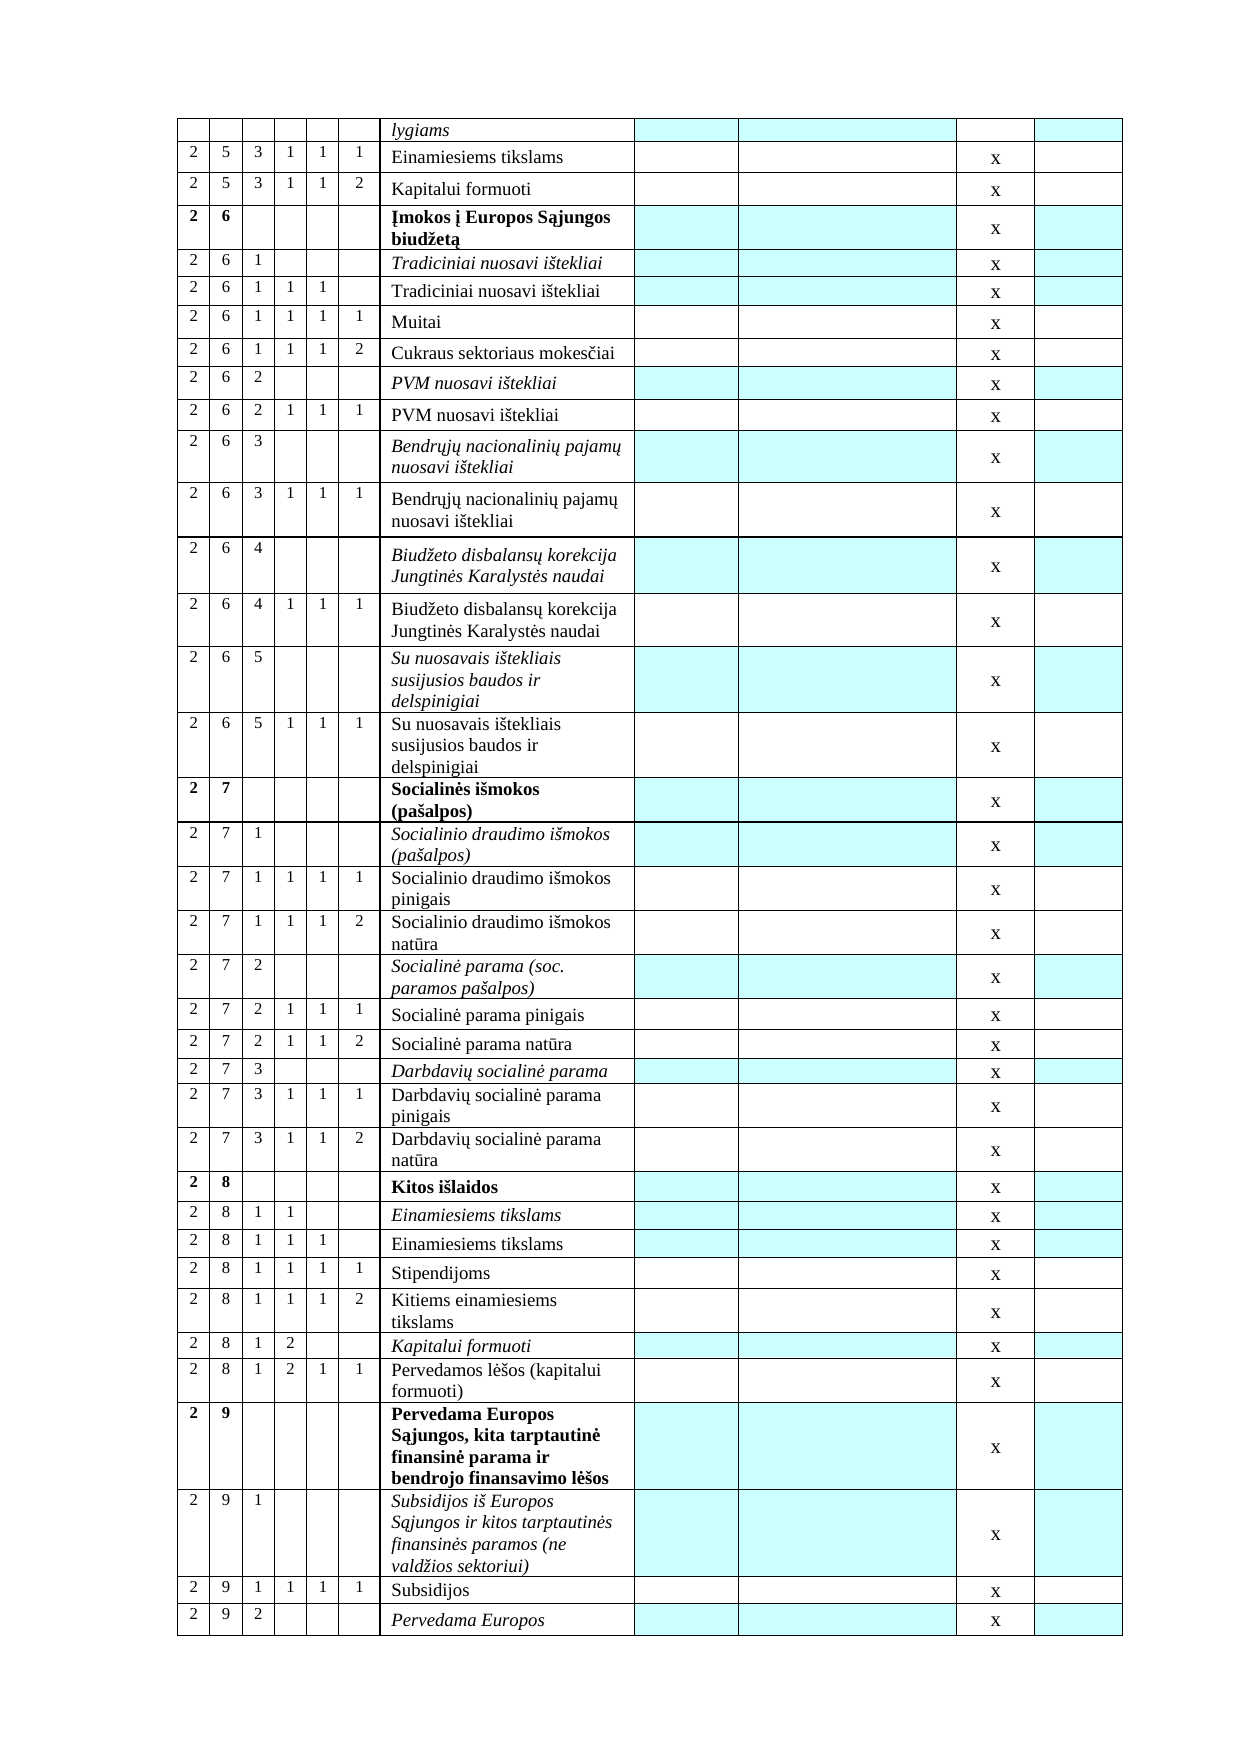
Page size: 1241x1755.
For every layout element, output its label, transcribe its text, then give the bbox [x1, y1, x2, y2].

table_cell [1035, 483, 1122, 536]
table_cell [307, 647, 338, 712]
table_cell Bendrųjų nacionalinių pajamų nuosavi ištekliai [381, 431, 634, 482]
table_cell [243, 778, 274, 821]
table_cell [275, 431, 306, 482]
table_cell [635, 1490, 738, 1576]
table_cell 5 [210, 142, 242, 172]
table_cell 8 [210, 1258, 242, 1288]
table_cell [307, 1333, 338, 1357]
table_cell Darbdavių socialinė parama natūra [381, 1128, 634, 1171]
table_cell 5 [243, 647, 274, 712]
table_cell 1 [275, 1577, 306, 1603]
table_cell x [957, 142, 1034, 172]
table_cell 3 [243, 1059, 274, 1083]
table_cell [178, 119, 209, 141]
table_cell 1 [307, 1230, 338, 1257]
table_cell x [957, 867, 1034, 910]
table_cell 2 [339, 1030, 379, 1057]
table_cell 4 [243, 538, 274, 593]
table_cell [339, 1604, 379, 1635]
table_cell [1035, 538, 1122, 593]
table_cell [635, 1230, 738, 1257]
table_cell x [957, 277, 1034, 305]
table_cell 2 [243, 1030, 274, 1057]
table_cell 6 [210, 713, 242, 777]
table_cell 1 [339, 142, 379, 172]
table_cell Kitiems einamiesiems tikslams [381, 1289, 634, 1332]
table_cell 2 [178, 911, 209, 954]
table_cell 1 [275, 277, 306, 305]
table_cell 1 [307, 1084, 338, 1127]
table_cell [1035, 173, 1122, 205]
table_cell [1035, 400, 1122, 430]
table_cell [635, 1289, 738, 1332]
table_cell 1 [275, 1084, 306, 1127]
table_cell [307, 955, 338, 998]
table_cell [307, 119, 338, 141]
table_cell [307, 367, 338, 399]
table_cell x [957, 955, 1034, 998]
table_cell 1 [307, 1128, 338, 1171]
table_cell 8 [210, 1230, 242, 1257]
table_cell 2 [178, 173, 209, 205]
table_cell Socialinio draudimo išmokos (pašalpos) [381, 823, 634, 866]
table_cell [1035, 1172, 1122, 1201]
table_cell [635, 483, 738, 536]
table_cell [1035, 1490, 1122, 1576]
table_cell 2 [178, 367, 209, 399]
table_cell 1 [307, 339, 338, 366]
table_cell [1035, 1333, 1122, 1357]
table_cell [1035, 1289, 1122, 1332]
table_cell [957, 119, 1034, 141]
table_cell 1 [243, 250, 274, 276]
table_cell 2 [178, 999, 209, 1029]
table_cell 1 [275, 173, 306, 205]
table_cell 1 [307, 400, 338, 430]
table_cell [339, 1333, 379, 1357]
table_cell [339, 955, 379, 998]
table_cell 2 [178, 206, 209, 249]
table_cell 6 [210, 277, 242, 305]
table_cell x [957, 1172, 1034, 1201]
table_cell 2 [178, 1258, 209, 1288]
table_cell 2 [339, 1289, 379, 1332]
table_cell [339, 119, 379, 141]
table_cell [1035, 1604, 1122, 1635]
table_cell [739, 1202, 956, 1229]
table_cell x [957, 1289, 1034, 1332]
table_cell 1 [275, 999, 306, 1029]
table_cell 2 [178, 1577, 209, 1603]
table_cell [307, 431, 338, 482]
table_cell Einamiesiems tikslams [381, 142, 634, 172]
table_cell [739, 206, 956, 249]
table_cell 2 [178, 339, 209, 366]
table_cell 5 [210, 173, 242, 205]
table_cell [339, 206, 379, 249]
table_cell [1035, 142, 1122, 172]
table_cell [635, 142, 738, 172]
table_cell Kapitalui formuoti [381, 173, 634, 205]
table_cell 1 [339, 1577, 379, 1603]
table_cell [1035, 306, 1122, 338]
table_cell 1 [243, 1258, 274, 1288]
table_cell [1035, 867, 1122, 910]
table_cell Socialinė parama (soc. paramos pašalpos) [381, 955, 634, 998]
table_cell [635, 538, 738, 593]
table_cell [339, 277, 379, 305]
table_cell 2 [178, 647, 209, 712]
table_cell x [957, 1202, 1034, 1229]
table_cell 9 [210, 1403, 242, 1489]
table_cell 1 [307, 1359, 338, 1402]
table_cell 1 [339, 999, 379, 1029]
table_cell 2 [339, 339, 379, 366]
table_cell [739, 1230, 956, 1257]
table_cell [1035, 1258, 1122, 1288]
table_cell [739, 1059, 956, 1083]
table_cell 7 [210, 955, 242, 998]
table_cell [339, 1403, 379, 1489]
table_cell x [957, 306, 1034, 338]
table_cell [275, 367, 306, 399]
table_cell 1 [339, 400, 379, 430]
table_cell x [957, 647, 1034, 712]
table_cell 2 [339, 173, 379, 205]
table_cell Cukraus sektoriaus mokesčiai [381, 339, 634, 366]
table_cell [635, 173, 738, 205]
table_cell 2 [243, 400, 274, 430]
table_cell 1 [275, 867, 306, 910]
table_cell 7 [210, 1084, 242, 1127]
table_cell [307, 206, 338, 249]
table_cell 7 [210, 823, 242, 866]
table_cell 6 [210, 431, 242, 482]
table_cell 1 [243, 1202, 274, 1229]
table_cell [307, 1202, 338, 1229]
table_cell [1035, 206, 1122, 249]
table_cell [635, 1359, 738, 1402]
table_cell 2 [178, 1172, 209, 1201]
table_cell 2 [178, 431, 209, 482]
table_cell 2 [178, 250, 209, 276]
table_cell x [957, 778, 1034, 821]
table_cell x [957, 1084, 1034, 1127]
table_cell 8 [210, 1172, 242, 1201]
table_cell Su nuosavais ištekliais susijusios baudos ir delspinigiai [381, 647, 634, 712]
table_cell [739, 713, 956, 777]
table_cell 9 [210, 1604, 242, 1635]
table_cell 9 [210, 1577, 242, 1603]
table_cell x [957, 1258, 1034, 1288]
table_cell [210, 119, 242, 141]
table_cell 2 [178, 867, 209, 910]
table_cell 2 [178, 277, 209, 305]
table_cell 8 [210, 1289, 242, 1332]
table_cell 6 [210, 483, 242, 536]
table_cell 7 [210, 778, 242, 821]
table_cell 1 [307, 142, 338, 172]
table_cell [635, 306, 738, 338]
table_cell [739, 1289, 956, 1332]
table_cell [1035, 1084, 1122, 1127]
table_cell [1035, 594, 1122, 646]
table_cell [739, 1577, 956, 1603]
table_cell [339, 823, 379, 866]
table_cell [1035, 999, 1122, 1029]
table_cell [635, 1059, 738, 1083]
table_cell x [957, 1230, 1034, 1257]
table_cell [1035, 1577, 1122, 1603]
table_cell [635, 1030, 738, 1057]
table_cell [1035, 823, 1122, 866]
table_cell Subsidijos iš Europos Sąjungos ir kitos tarptautinės finansinės paramos (ne valdžios sektoriui) [381, 1490, 634, 1576]
table_cell 1 [275, 1289, 306, 1332]
table_cell [739, 483, 956, 536]
table_cell [275, 1403, 306, 1489]
table_cell [739, 1258, 956, 1288]
table_cell 1 [307, 594, 338, 646]
table_cell [635, 999, 738, 1029]
table_cell x [957, 339, 1034, 366]
table_cell [275, 778, 306, 821]
table_cell x [957, 1403, 1034, 1489]
table_cell [243, 206, 274, 249]
table_cell x [957, 173, 1034, 205]
table_cell 2 [178, 778, 209, 821]
table_cell [1035, 778, 1122, 821]
table_cell [339, 250, 379, 276]
table_cell [307, 1490, 338, 1576]
table_cell x [957, 1577, 1034, 1603]
table_cell [739, 999, 956, 1029]
table_cell 2 [178, 1289, 209, 1332]
table_cell [243, 1172, 274, 1201]
table_cell [635, 1604, 738, 1635]
table_cell 1 [275, 1030, 306, 1057]
table_cell [635, 339, 738, 366]
table_cell Tradiciniai nuosavi ištekliai [381, 277, 634, 305]
table_cell [739, 306, 956, 338]
table_cell [739, 367, 956, 399]
table_cell 1 [307, 911, 338, 954]
table_cell 6 [210, 594, 242, 646]
table_cell 1 [243, 911, 274, 954]
table_cell 1 [243, 306, 274, 338]
table_cell [307, 1604, 338, 1635]
table_cell [739, 911, 956, 954]
table_cell 5 [243, 713, 274, 777]
table_cell 1 [243, 1333, 274, 1357]
table_cell [275, 1059, 306, 1083]
table_cell [1035, 713, 1122, 777]
table_cell [339, 431, 379, 482]
table_cell 6 [210, 400, 242, 430]
table_cell [739, 277, 956, 305]
table_cell [739, 173, 956, 205]
table_cell [1035, 1030, 1122, 1057]
table_cell [275, 1604, 306, 1635]
table_cell x [957, 367, 1034, 399]
table_cell 1 [307, 1577, 338, 1603]
table_cell 7 [210, 867, 242, 910]
table_cell 1 [243, 1490, 274, 1576]
table_cell 1 [275, 1202, 306, 1229]
table_cell x [957, 1128, 1034, 1171]
table_cell [739, 119, 956, 141]
table_cell lygiams [381, 119, 634, 141]
table_cell [1035, 1059, 1122, 1083]
table_cell 2 [178, 955, 209, 998]
table_cell [635, 1577, 738, 1603]
table_cell x [957, 250, 1034, 276]
table_cell Biudžeto disbalansų korekcija Jungtinės Karalystės naudai [381, 594, 634, 646]
table_cell x [957, 1333, 1034, 1357]
table_cell [275, 823, 306, 866]
table_cell x [957, 206, 1034, 249]
table_cell Socialinio draudimo išmokos natūra [381, 911, 634, 954]
table_cell 6 [210, 339, 242, 366]
table_cell [739, 823, 956, 866]
table_cell 1 [339, 1258, 379, 1288]
table_cell [307, 823, 338, 866]
table_cell [307, 778, 338, 821]
table_cell 7 [210, 911, 242, 954]
table_cell 1 [275, 483, 306, 536]
table_cell 1 [275, 1230, 306, 1257]
table_cell x [957, 431, 1034, 482]
table_cell 3 [243, 431, 274, 482]
table_cell [339, 538, 379, 593]
table_cell PVM nuosavi ištekliai [381, 367, 634, 399]
table_cell Einamiesiems tikslams [381, 1230, 634, 1257]
table_cell x [957, 1359, 1034, 1402]
table_cell [275, 1172, 306, 1201]
table_cell 1 [307, 1289, 338, 1332]
table_cell Su nuosavais ištekliais susijusios baudos ir delspinigiai [381, 713, 634, 777]
table_cell [339, 367, 379, 399]
table_cell 1 [243, 867, 274, 910]
table_cell 6 [210, 250, 242, 276]
table_cell 1 [307, 1258, 338, 1288]
table_cell PVM nuosavi ištekliai [381, 400, 634, 430]
table_cell 1 [243, 277, 274, 305]
table_cell 1 [243, 339, 274, 366]
table_cell [307, 1172, 338, 1201]
table_cell [739, 142, 956, 172]
table_cell [1035, 1202, 1122, 1229]
table_cell 1 [243, 823, 274, 866]
table_cell [635, 1333, 738, 1357]
table_cell [635, 1128, 738, 1171]
table_cell Įmokos į Europos Sąjungos biudžetą [381, 206, 634, 249]
table_cell 2 [178, 1030, 209, 1057]
table_cell x [957, 594, 1034, 646]
table_cell 6 [210, 538, 242, 593]
table_cell 2 [178, 1059, 209, 1083]
table_cell 2 [178, 1359, 209, 1402]
table_cell [635, 277, 738, 305]
table_cell 1 [339, 1084, 379, 1127]
table_cell 2 [178, 1604, 209, 1635]
table_cell 3 [243, 1084, 274, 1127]
table_cell x [957, 1490, 1034, 1576]
table_cell [739, 1604, 956, 1635]
table_cell Darbdavių socialinė parama pinigais [381, 1084, 634, 1127]
table_cell [739, 431, 956, 482]
table_cell [275, 538, 306, 593]
table_cell [1035, 119, 1122, 141]
table_cell Stipendijoms [381, 1258, 634, 1288]
table_cell 1 [307, 713, 338, 777]
table_cell 1 [275, 911, 306, 954]
table_cell 2 [243, 955, 274, 998]
table_cell 1 [307, 867, 338, 910]
table_cell Kapitalui formuoti [381, 1333, 634, 1357]
table_cell 9 [210, 1490, 242, 1576]
table_cell 2 [178, 1333, 209, 1357]
table_cell 1 [275, 594, 306, 646]
table_cell 1 [339, 483, 379, 536]
table_cell x [957, 823, 1034, 866]
table_cell 4 [243, 594, 274, 646]
table_cell [339, 1172, 379, 1201]
table_cell 1 [307, 483, 338, 536]
table_cell [307, 1059, 338, 1083]
table_cell [1035, 1230, 1122, 1257]
table_cell Pervedama Europos [381, 1604, 634, 1635]
table_cell 2 [178, 1128, 209, 1171]
table_cell Muitai [381, 306, 634, 338]
table_cell 2 [178, 483, 209, 536]
table_cell 1 [275, 339, 306, 366]
table_cell [739, 1172, 956, 1201]
table_cell [635, 778, 738, 821]
table_cell [635, 867, 738, 910]
table_cell [1035, 1128, 1122, 1171]
table_cell 2 [178, 1403, 209, 1489]
table_cell [243, 1403, 274, 1489]
table_cell x [957, 483, 1034, 536]
table_cell [275, 955, 306, 998]
table_cell 1 [275, 142, 306, 172]
table_cell x [957, 1030, 1034, 1057]
table_cell 1 [275, 1128, 306, 1171]
table_cell Bendrųjų nacionalinių pajamų nuosavi ištekliai [381, 483, 634, 536]
table_cell [635, 1202, 738, 1229]
table_cell [1035, 1403, 1122, 1489]
table_cell 1 [275, 713, 306, 777]
table_cell 2 [243, 999, 274, 1029]
table_cell [1035, 277, 1122, 305]
table_cell [1035, 1359, 1122, 1402]
table_cell [635, 400, 738, 430]
table_cell 8 [210, 1359, 242, 1402]
table_cell Socialinio draudimo išmokos pinigais [381, 867, 634, 910]
table_cell [275, 206, 306, 249]
table_cell Darbdavių socialinė parama [381, 1059, 634, 1083]
table_cell [635, 119, 738, 141]
table_cell Kitos išlaidos [381, 1172, 634, 1201]
table_cell [635, 713, 738, 777]
table_cell 2 [275, 1359, 306, 1402]
table_cell Socialinės išmokos (pašalpos) [381, 778, 634, 821]
table_cell [1035, 911, 1122, 954]
table_cell [635, 823, 738, 866]
table_cell Pervedama Europos Sąjungos, kita tarptautinė finansinė parama ir bendrojo finansavimo lėšos [381, 1403, 634, 1489]
table_cell [635, 594, 738, 646]
table_cell 8 [210, 1202, 242, 1229]
table_cell [1035, 955, 1122, 998]
table_cell [739, 400, 956, 430]
table_cell 1 [307, 306, 338, 338]
table_cell [275, 647, 306, 712]
table_cell 3 [243, 1128, 274, 1171]
table_cell 2 [178, 142, 209, 172]
table_cell [739, 1084, 956, 1127]
table_cell 3 [243, 483, 274, 536]
table_cell 1 [243, 1577, 274, 1603]
table_cell 1 [339, 306, 379, 338]
table_cell Biudžeto disbalansų korekcija Jungtinės Karalystės naudai [381, 538, 634, 593]
table_cell [307, 1403, 338, 1489]
table_cell x [957, 400, 1034, 430]
table_cell 1 [275, 1258, 306, 1288]
table_cell [739, 250, 956, 276]
table_cell [307, 538, 338, 593]
table_cell 7 [210, 1128, 242, 1171]
table_cell 1 [307, 1030, 338, 1057]
table_cell [275, 250, 306, 276]
table_cell 3 [243, 142, 274, 172]
table_cell [275, 1490, 306, 1576]
table_cell x [957, 911, 1034, 954]
table_cell x [957, 1059, 1034, 1083]
table_cell [339, 1230, 379, 1257]
table_cell 2 [339, 911, 379, 954]
table_cell [739, 1359, 956, 1402]
table_cell [307, 250, 338, 276]
table_cell 1 [243, 1359, 274, 1402]
table_cell 1 [307, 999, 338, 1029]
table_cell [243, 119, 274, 141]
table_cell [635, 1172, 738, 1201]
table_cell 1 [243, 1230, 274, 1257]
table_cell 1 [339, 594, 379, 646]
table_cell Socialinė parama natūra [381, 1030, 634, 1057]
table_cell [739, 1490, 956, 1576]
table_cell [635, 955, 738, 998]
table_cell [635, 206, 738, 249]
table_cell Einamiesiems tikslams [381, 1202, 634, 1229]
table_cell 1 [339, 867, 379, 910]
table_cell [275, 119, 306, 141]
table_cell x [957, 1604, 1034, 1635]
table_cell [339, 1490, 379, 1576]
table_cell [739, 339, 956, 366]
table_cell [739, 1333, 956, 1357]
table_cell [635, 1403, 738, 1489]
table_cell 1 [339, 1359, 379, 1402]
table_cell [339, 647, 379, 712]
table_cell [739, 867, 956, 910]
table_cell 6 [210, 306, 242, 338]
table_cell 1 [275, 306, 306, 338]
table_cell Socialinė parama pinigais [381, 999, 634, 1029]
table_cell 7 [210, 999, 242, 1029]
table_cell [739, 647, 956, 712]
table_cell 2 [178, 306, 209, 338]
table_cell 6 [210, 367, 242, 399]
table_cell Subsidijos [381, 1577, 634, 1603]
table_cell [739, 1128, 956, 1171]
table_cell 6 [210, 206, 242, 249]
table_cell [635, 431, 738, 482]
table_cell [739, 1030, 956, 1057]
table_cell [739, 778, 956, 821]
table_cell [739, 955, 956, 998]
table_cell [1035, 431, 1122, 482]
table_cell 6 [210, 647, 242, 712]
table_cell [635, 1084, 738, 1127]
table_cell Tradiciniai nuosavi ištekliai [381, 250, 634, 276]
table_cell x [957, 999, 1034, 1029]
table_cell 8 [210, 1333, 242, 1357]
table_cell 2 [178, 1490, 209, 1576]
table_cell [1035, 647, 1122, 712]
table_cell 7 [210, 1059, 242, 1083]
table_cell [635, 647, 738, 712]
table_cell Pervedamos lėšos (kapitalui formuoti) [381, 1359, 634, 1402]
table_cell 2 [275, 1333, 306, 1357]
table_cell 2 [178, 823, 209, 866]
table_cell [739, 538, 956, 593]
table_cell [339, 778, 379, 821]
table_cell 2 [243, 367, 274, 399]
table_cell [1035, 367, 1122, 399]
table_cell 2 [178, 1230, 209, 1257]
table_cell [635, 1258, 738, 1288]
table_cell x [957, 538, 1034, 593]
table_cell [339, 1059, 379, 1083]
table_cell 2 [178, 1084, 209, 1127]
table_cell 7 [210, 1030, 242, 1057]
table_cell [635, 367, 738, 399]
table_cell x [957, 713, 1034, 777]
table_cell 2 [178, 713, 209, 777]
table_cell [635, 911, 738, 954]
table_cell [739, 594, 956, 646]
table_cell 3 [243, 173, 274, 205]
table_cell 1 [307, 277, 338, 305]
table_cell [635, 250, 738, 276]
table_cell [339, 1202, 379, 1229]
table_cell [739, 1403, 956, 1489]
table_cell 1 [275, 400, 306, 430]
table_cell 2 [243, 1604, 274, 1635]
table_cell 2 [178, 594, 209, 646]
table_cell 2 [178, 538, 209, 593]
table_cell [1035, 339, 1122, 366]
table_cell [1035, 250, 1122, 276]
table_cell 1 [339, 713, 379, 777]
table_cell 2 [339, 1128, 379, 1171]
table_cell 1 [307, 173, 338, 205]
table_cell 2 [178, 400, 209, 430]
table_cell 2 [178, 1202, 209, 1229]
table_cell 1 [243, 1289, 274, 1332]
